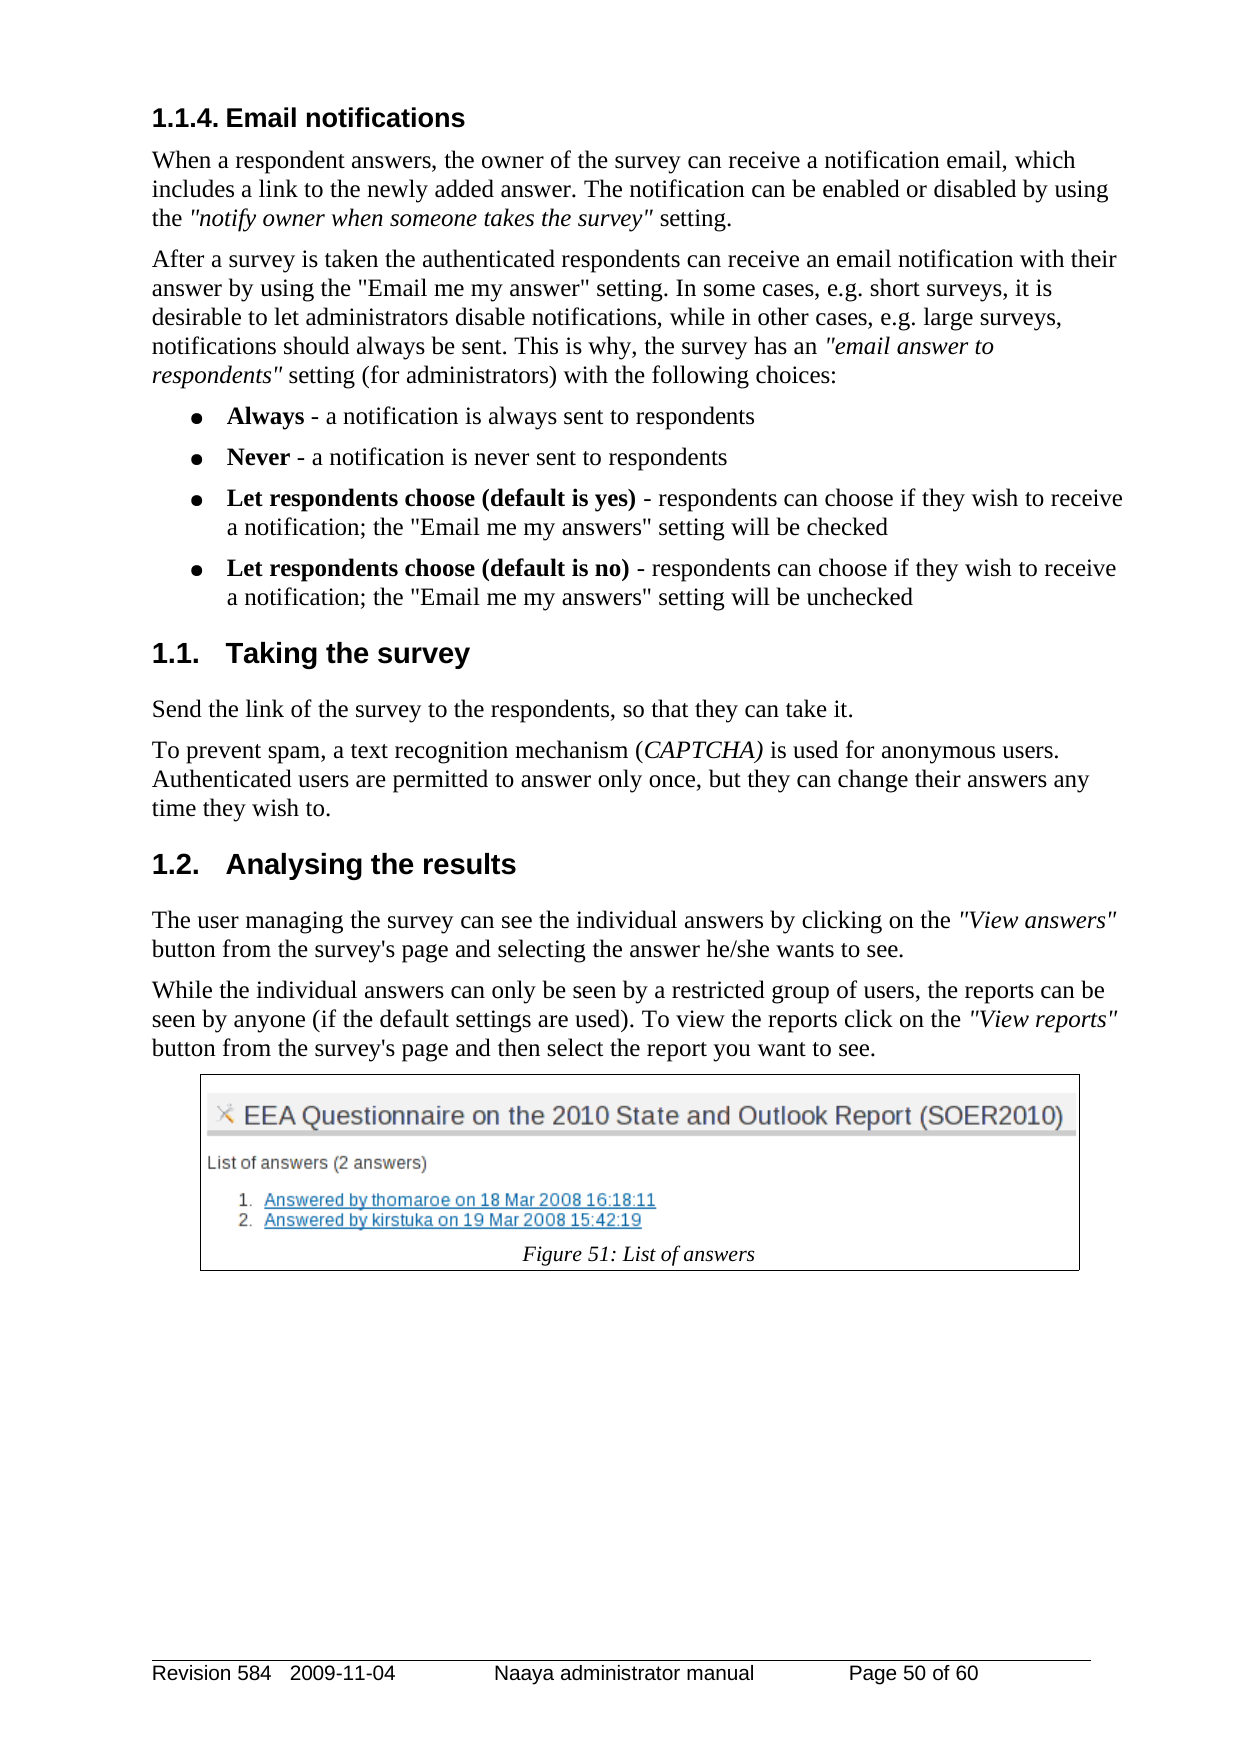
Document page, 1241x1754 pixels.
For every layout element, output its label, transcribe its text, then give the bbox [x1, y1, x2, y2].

text Figure 51: List of answers [203, 1242, 1076, 1267]
list Never - a notification is never sent to respondents [189, 442, 1128, 471]
subtitle Email notifications [152, 102, 1128, 133]
text To prevent spam, a text recognition mechanism (CAPTCHA) is used for anonymous users. Authenticated users are permitted to answer only once, but they can change their answers any time they wish to. [152, 735, 1128, 822]
text Send the link of the survey to the respondents, so that they can take it. [152, 694, 1128, 723]
picture [203, 1089, 1077, 1242]
text After a survey is taken the authenticated respondents can receive an email notification with their answer by using the "Email me my answer" setting. In some cases, e.g. short surveys, it is desirable to let administrators disable notifications, while in other cases, e.g. large surveys, notifications should always be sent. This is why, the survey has an "email answer to respondents" setting (for administrators) with the following choices: [152, 244, 1128, 389]
text The user managing the survey can see the individual answers by clicking on the "View answers" button from the survey's page and selecting the answer he/she wants to see. [152, 905, 1128, 963]
list Always - a notification is always sent to respondents [189, 401, 1128, 430]
list Let respondents choose (default is yes) - respondents can choose if they wish to receive a notification; the "Email me my answers" setting will be checked [189, 483, 1128, 541]
list Let respondents choose (default is no) - respondents can choose if they wish to receive a notification; the "Email me my answers" setting will be unchecked [189, 553, 1128, 611]
subtitle Taking the survey [152, 636, 1128, 669]
text When a respondent answers, the owner of the survey can receive a notification email, which includes a link to the newly added answer. The notification can be enabled or disabled by using the "notify owner when someone takes the survey" setting. [152, 145, 1128, 232]
subtitle Analysing the results [152, 847, 1128, 880]
text While the individual answers can only be seen by a restricted group of users, the reports can be seen by anyone (if the default settings are used). To view the reports click on the "View reports" button from the survey's page and then select the report you want to see. [152, 975, 1128, 1062]
